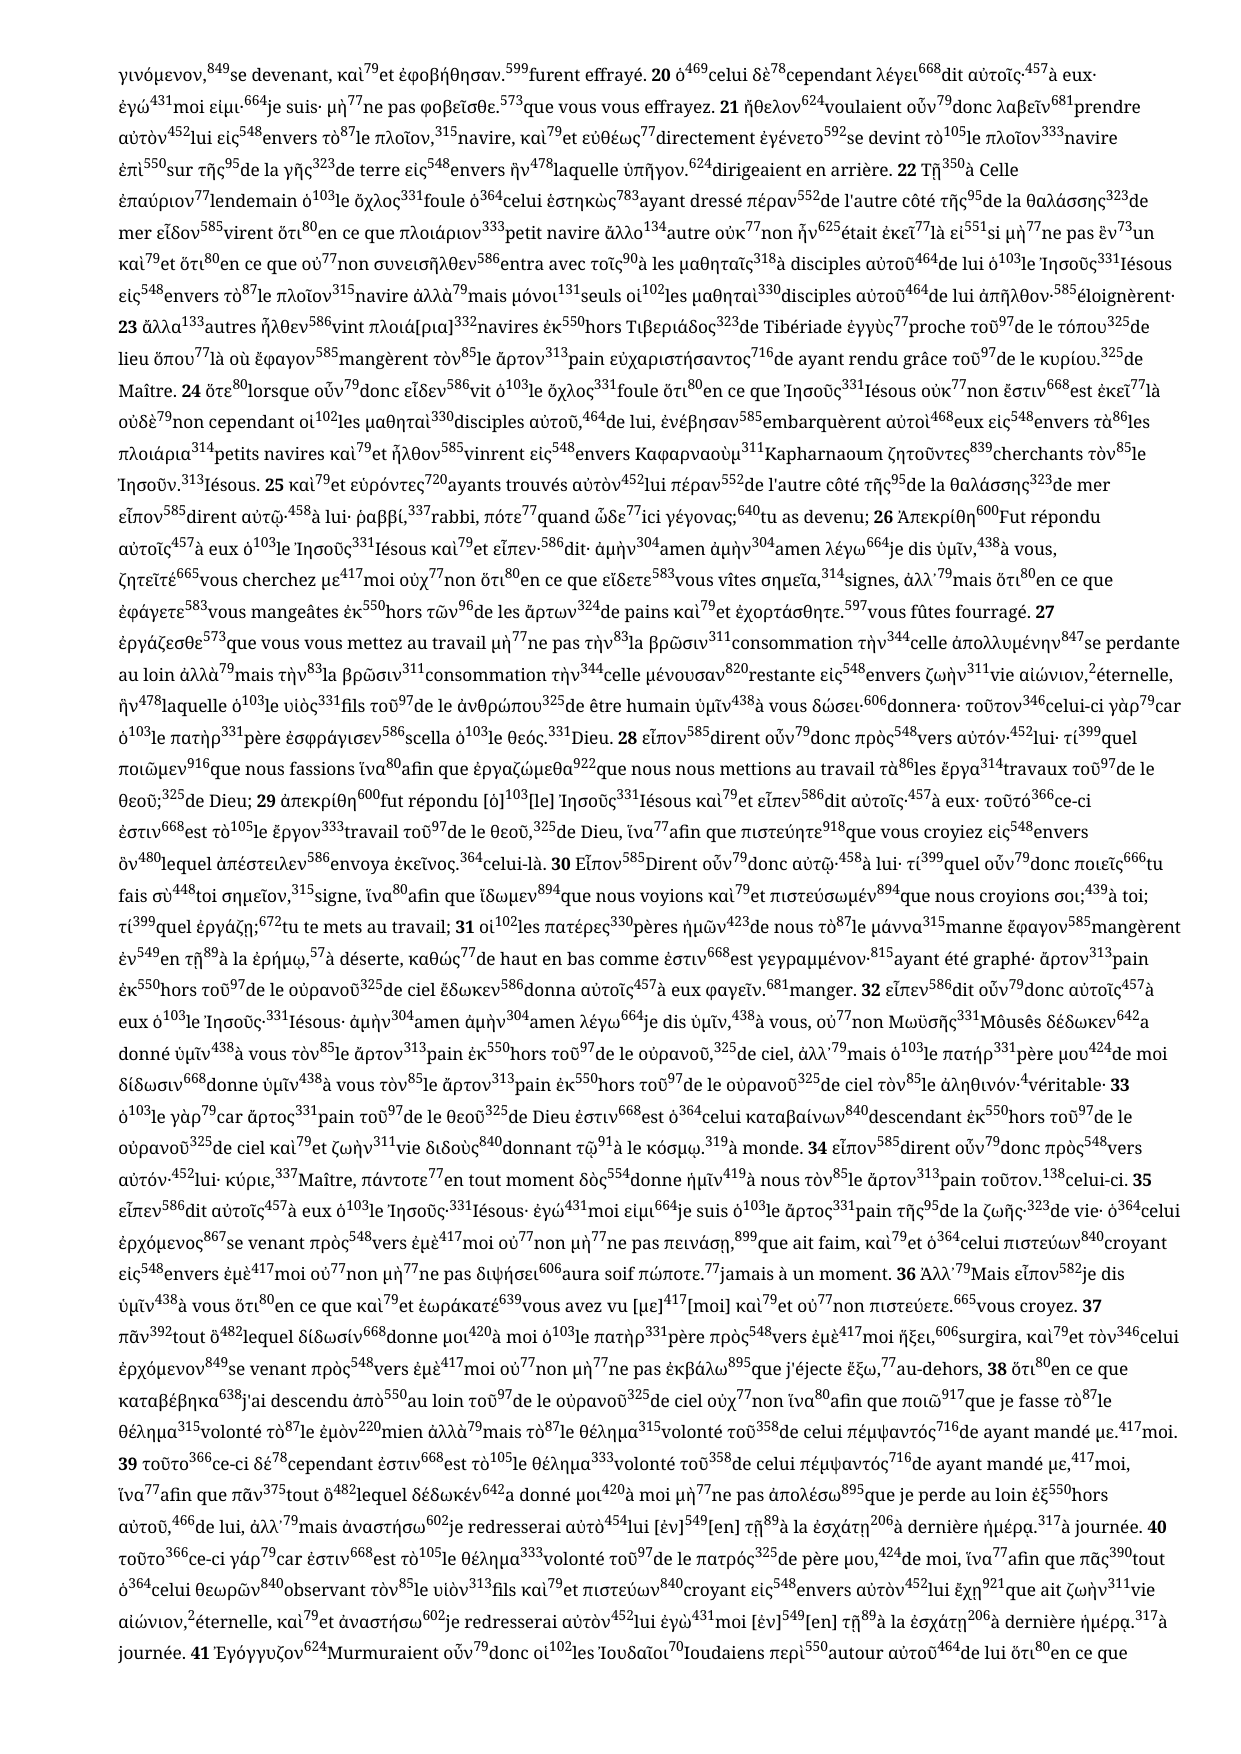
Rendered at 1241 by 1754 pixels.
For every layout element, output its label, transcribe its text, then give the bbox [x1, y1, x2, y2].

text 1 Μετὰ548Après ταῦτα347ces-ci ἀπῆλθεν586éloigna ὁ103le Ἰησοῦς331Iésous πέραν552de l'autre côté τῆς95de la θαλάσσης323de mer τῆς95de la Γαλιλαίας323de Galilée τῆς95de la Τιβεριάδος.323de Tibériade. 2 ἠκολούθει625suivait δὲ78cependant αὐτῷ458à lui ὄχλος331foule πολύς,287nombreux, ὅτι80en ce que ἐθεώρουν624observaient τὰ86les σημεῖα314signes ἃ481lesquels ἐποίει625faisait ἐπὶ550sur τῶν357de ceux ἀσθενούντων.833de étants infirme. 3 ἀνῆλθεν586vint de bas en haut δὲ78cependant εἰς548envers τὸ87le ὄρος315montagne Ἰησοῦς331Iésous καὶ79et ἐκεῖ77là ἐκάθητο631se était assis μετὰ550avec τῶν96de les μαθητῶν324de disciples αὐτοῦ.464de lui. 4 ἦν625était δὲ78cependant ἐγγὺς77proche τὸ105le πάσχα,333pâque, ἡ101la ἑορτὴ329fête τῶν96de les Ἰουδαίων.64de Ioudaiens. 5 Ἐπάρας721Ayant surélevé οὖν79donc τοὺς244les ὀφθαλμοὺς312yeux ὁ103le Ἰησοῦς331Iésous καὶ79et θεασάμενος740se ayant contemplé ὅτι80en ce que πολὺς287nombreux ὄχλος331foule ἔρχεται674se vient πρὸς548vers αὐτὸν452lui λέγει668dit πρὸς548vers Φίλιππον·313Philippe· πόθεν77d'où? ἀγοράσωμεν894que nous achetions à l'agora ἄρτους312pains ἵνα80afin que φάγωσιν898que mangent οὗτοι;363ceux-ci; 6 τοῦτο348ce-ci δὲ78cependant ἔλεγεν625disait πειράζων840mettant en tentation αὐτόν·452lui· αὐτὸς469lui γὰρ79car ᾔδει659avait su τί399quel ἔμελλεν625imminait ποιεῖν.689faire. 7 ἀπεκρίθη600fut répondu αὐτῷ458à lui [ὁ]364[celui] Φίλιππος·331Philippe· διακοσίων192de deux cents δηναρίων326de deniers ἄρτοι330pains οὐκ77non ἀρκοῦσιν667suffisent αὐτοῖς457à eux ἵνα80afin que ἕκαστος390chacun βραχύ55court [τι]375[un quelconque] λάβῃ.899que prenne. 8 λέγει668dit αὐτῷ458à lui εἷς71un ἐκ550hors τῶν96de les μαθητῶν324de disciples αὐτοῦ,464de lui, Ἀνδρέας331André ὁ103le ἀδελφὸς331frère Σίμωνος325de Simon Πέτρου·325de Pierre· 9 ἔστιν668est παιδάριον333petit jeune enfant ὧδε77ici ὃς498lequel ἔχει668a πέντε178cinq ἄρτους312pains κριθίνους3d'orges καὶ79et δύο180deux ὀψάρια·314fretins· ἀλλὰ79mais ταῦτα365ces-ci τί412quel ἐστιν668est εἰς548envers τοσούτους;345aussi grands; 10 εἶπεν586dit ὁ103le Ἰησοῦς·331Iésous· ποιήσατε553faites τοὺς84les ἀνθρώπους312êtres humains ἀναπεσεῖν.681tomber de bas en haut. ἦν625était δὲ78cependant χόρτος331herbe πολὺς287nombreux ἐν549en τῷ91à le τόπῳ.319à lieu. ἀνέπεσαν585tombèrent de bas en haut οὖν79donc οἱ102les ἄνδρες330hommes τὸν85le ἀριθμὸν313nombre ὡς77comme πεντακισχίλιοι.70cinq mille. 11 ἔλαβεν586prit οὖν79donc τοὺς84les ἄρτους312pains ὁ103le Ἰησοῦς331Iésous καὶ79et εὐχαριστήσας721ayant rendu grâce διέδωκεν586distribua τοῖς351à ceux ἀνακειμένοις854à se couchants de bas en haut ὁμοίως77semblablement καὶ77aussi ἐκ550hors τῶν98de les ὀψαρίων326de fretins ὅσον482autant lequel ἤθελον.624voulaient. 12 ὡς80comme δὲ78cependant ἐνεπλήσθησαν,599furent rempli dans, λέγει668dit τοῖς90à les μαθηταῖς318à disciples αὐτοῦ·464de lui· συναγάγετε553menez ensemble τὰ86les περισσεύσαντα708ayants surabondés κλάσματα,314morceaux, ἵνα80afin que μή77ne pas τι392un quelconque ἀπόληται.905que se perde au loin. 13 συνήγαγον585menèrent ensemble οὖν79donc καὶ79et ἐγέμισαν585remplirent pleinement δώδεκα178douze κοφίνους312couffins κλασμάτων326de morceaux ἐκ550hors τῶν96de les πέντε190de cinq ἄρτων324de pains τῶν96de les κριθίνων15de d'orges ἃ499lesquels ἐπερίσσευσαν585surabondèrent τοῖς351à ceux βεβρωκόσιν.773à ayants dévorés. 14 Οἱ102Les οὖν79donc ἄνθρωποι330êtres humains ἰδόντες720ayants vus ὃ482lequel ἐποίησεν586fit σημεῖον315signe ἔλεγον624disaient ὅτι80en ce que οὗτός364celui-ci ἐστιν668est ἀληθῶς77vraiment ὁ103le προφήτης331prophète ὁ498celui ἐρχόμενος867se venant εἰς548envers τὸν85le κόσμον.313monde. 15 Ἰησοῦς331Iésous οὖν79donc γνοὺς721ayant connu ὅτι80en ce que μέλλουσιν667imminent ἔρχεσθαι690se venir καὶ79et ἁρπάζειν689ravir αὐτὸν452lui ἵνα80afin que ποιήσωσιν898que fassent βασιλέα,313roi, ἀνεχώρησεν586replaça πάλιν77de nouveau εἰς548envers τὸ87le ὄρος315montagne αὐτὸς542lui-même μόνος.132seul. 16 Ὡς80Comme δὲ78cependant ὀψία69tardive ἐγένετο592se devint κατέβησαν585descendirent οἱ102les μαθηταὶ330disciples αὐτοῦ464de lui ἐπὶ548sur τὴν83la θάλασσαν311mer 17 καὶ79et ἐμβάντες720ayants embarqués εἰς548envers πλοῖον315navire ἤρχοντο630se venaient πέραν552de l'autre côté τῆς95de la θαλάσσης323de mer εἰς548envers Καφαρναούμ.311Kapharnaoum. καὶ79et σκοτία329ténèbre ἤδη77déjà ἐγεγόνει659avait devenu καὶ79et οὔπω77non encore ἐληλύθει659avait venu πρὸς548vers αὐτοὺς451eux ὁ103le Ἰησοῦς,331Iésous, 18 ἥ101la τε79et aussi θάλασσα329mer ἀνέμου325de vent μεγάλου16de grand πνέοντος834de soufflant διεγείρετο.636était réveillé. 19 ἐληλακότες782ayants propulsés οὖν79donc ὡς77comme σταδίους312stades εἴκοσι178vingt πέντε178cinq ἢ79ou τριάκοντα178trente θεωροῦσιν667observent τὸν85le Ἰησοῦν313Iésous περιπατοῦντα822piétinant autour ἐπὶ550sur τῆς95de la θαλάσσης323de mer καὶ79et ἐγγὺς77proche τοῦ99de le πλοίου327de navire γινόμενον,849se devenant, καὶ79et ἐφοβήθησαν.599furent effrayé. 20 ὁ469celui δὲ78cependant λέγει668dit αὐτοῖς·457à eux· ἐγώ431moi εἰμι·664je suis· μὴ77ne pas φοβεῖσθε.573que vous vous effrayez. 21 ἤθελον624voulaient οὖν79donc λαβεῖν681prendre αὐτὸν452lui εἰς548envers τὸ87le πλοῖον,315navire, καὶ79et εὐθέως77directement ἐγένετο592se devint τὸ105le πλοῖον333navire ἐπὶ550sur τῆς95de la γῆς323de terre εἰς548envers ἣν478laquelle ὑπῆγον.624dirigeaient en arrière. 22 Τῇ350à Celle ἐπαύριον77lendemain ὁ103le ὄχλος331foule ὁ364celui ἑστηκὼς783ayant dressé πέραν552de l'autre côté τῆς95de la θαλάσσης323de mer εἶδον585virent ὅτι80en ce que πλοιάριον333petit navire ἄλλο134autre οὐκ77non ἦν625était ἐκεῖ77là εἰ551si μὴ77ne pas ἓν73un καὶ79et ὅτι80en ce que οὐ77non συνεισῆλθεν586entra avec τοῖς90à les μαθηταῖς318à disciples αὐτοῦ464de lui ὁ103le Ἰησοῦς331Iésous εἰς548envers τὸ87le πλοῖον315navire ἀλλὰ79mais μόνοι131seuls οἱ102les μαθηταὶ330disciples αὐτοῦ464de lui ἀπῆλθον·585éloignèrent· 23 ἄλλα133autres ἦλθεν586vint πλοιά[ρια]332navires ἐκ550hors Τιβεριάδος323de Tibériade ἐγγὺς77proche τοῦ97de le τόπου325de lieu ὅπου77là où ἔφαγον585mangèrent τὸν85le ἄρτον313pain εὐχαριστήσαντος716de ayant rendu grâce τοῦ97de le κυρίου.325de Maître. 24 ὅτε80lorsque οὖν79donc εἶδεν586vit ὁ103le ὄχλος331foule ὅτι80en ce que Ἰησοῦς331Iésous οὐκ77non ἔστιν668est ἐκεῖ77là οὐδὲ79non cependant οἱ102les μαθηταὶ330disciples αὐτοῦ,464de lui, ἐνέβησαν585embarquèrent αὐτοὶ468eux εἰς548envers τὰ86les πλοιάρια314petits navires καὶ79et ἦλθον585vinrent εἰς548envers Καφαρναοὺμ311Kapharnaoum ζητοῦντες839cherchants τὸν85le Ἰησοῦν.313Iésous. 25 καὶ79et εὑρόντες720ayants trouvés αὐτὸν452lui πέραν552de l'autre côté τῆς95de la θαλάσσης323de mer εἶπον585dirent αὐτῷ·458à lui· ῥαββί,337rabbi, πότε77quand ὧδε77ici γέγονας;640tu as devenu; 26 Ἀπεκρίθη600Fut répondu αὐτοῖς457à eux ὁ103le Ἰησοῦς331Iésous καὶ79et εἶπεν·586dit· ἀμὴν304amen ἀμὴν304amen λέγω664je dis ὑμῖν,438à vous, ζητεῖτέ665vous cherchez με417moi οὐχ77non ὅτι80en ce que εἴδετε583vous vîtes σημεῖα,314signes, ἀλλ᾽79mais ὅτι80en ce que ἐφάγετε583vous mangeâtes ἐκ550hors τῶν96de les ἄρτων324de pains καὶ79et ἐχορτάσθητε.597vous fûtes fourragé. 27 ἐργάζεσθε573que vous vous mettez au travail μὴ77ne pas τὴν83la βρῶσιν311consommation τὴν344celle ἀπολλυμένην847se perdante au loin ἀλλὰ79mais τὴν83la βρῶσιν311consommation τὴν344celle μένουσαν820restante εἰς548envers ζωὴν311vie αἰώνιον,2éternelle, ἣν478laquelle ὁ103le υἱὸς331fils τοῦ97de le ἀνθρώπου325de être humain ὑμῖν438à vous δώσει·606donnera· τοῦτον346celui-ci γὰρ79car ὁ103le πατὴρ331père ἐσφράγισεν586scella ὁ103le θεός.331Dieu. 28 εἶπον585dirent οὖν79donc πρὸς548vers αὐτόν·452lui· τί399quel ποιῶμεν916que nous fassions ἵνα80afin que ἐργαζώμεθα922que nous nous mettions au travail τὰ86les ἔργα314travaux τοῦ97de le θεοῦ;325de Dieu; 29 ἀπεκρίθη600fut répondu [ὁ]103[le] Ἰησοῦς331Iésous καὶ79et εἶπεν586dit αὐτοῖς·457à eux· τοῦτό366ce-ci ἐστιν668est τὸ105le ἔργον333travail τοῦ97de le θεοῦ,325de Dieu, ἵνα77afin que πιστεύητε918que vous croyiez εἰς548envers ὃν480lequel ἀπέστειλεν586envoya ἐκεῖνος.364celui-là. 30 Εἶπον585Dirent οὖν79donc αὐτῷ·458à lui· τί399quel οὖν79donc ποιεῖς666tu fais σὺ448toi σημεῖον,315signe, ἵνα80afin que ἴδωμεν894que nous voyions καὶ79et πιστεύσωμέν894que nous croyions σοι;439à toi; τί399quel ἐργάζῃ;672tu te mets au travail; 31 οἱ102les πατέρες330pères ἡμῶν423de nous τὸ87le μάννα315manne ἔφαγον585mangèrent ἐν549en τῇ89à la ἐρήμῳ,57à déserte, καθώς77de haut en bas comme ἐστιν668est γεγραμμένον·815ayant été graphé· ἄρτον313pain ἐκ550hors τοῦ97de le οὐρανοῦ325de ciel ἔδωκεν586donna αὐτοῖς457à eux φαγεῖν.681manger. 32 εἶπεν586dit οὖν79donc αὐτοῖς457à eux ὁ103le Ἰησοῦς·331Iésous· ἀμὴν304amen ἀμὴν304amen λέγω664je dis ὑμῖν,438à vous, οὐ77non Μωϋσῆς331Môusês δέδωκεν642a donné ὑμῖν438à vous τὸν85le ἄρτον313pain ἐκ550hors τοῦ97de le οὐρανοῦ,325de ciel, ἀλλ᾽79mais ὁ103le πατήρ331père μου424de moi δίδωσιν668donne ὑμῖν438à vous τὸν85le ἄρτον313pain ἐκ550hors τοῦ97de le οὐρανοῦ325de ciel τὸν85le ἀληθινόν·4véritable· 33 ὁ103le γὰρ79car ἄρτος331pain τοῦ97de le θεοῦ325de Dieu ἐστιν668est ὁ364celui καταβαίνων840descendant ἐκ550hors τοῦ97de le οὐρανοῦ325de ciel καὶ79et ζωὴν311vie διδοὺς840donnant τῷ91à le κόσμῳ.319à monde. 34 εἶπον585dirent οὖν79donc πρὸς548vers αὐτόν·452lui· κύριε,337Maître, πάντοτε77en tout moment δὸς554donne ἡμῖν419à nous τὸν85le ἄρτον313pain τοῦτον.138celui-ci. 35 εἶπεν586dit αὐτοῖς457à eux ὁ103le Ἰησοῦς·331Iésous· ἐγώ431moi εἰμι664je suis ὁ103le ἄρτος331pain τῆς95de la ζωῆς·323de vie· ὁ364celui ἐρχόμενος867se venant πρὸς548vers ἐμὲ417moi οὐ77non μὴ77ne pas πεινάσῃ,899que ait faim, καὶ79et ὁ364celui πιστεύων840croyant εἰς548envers ἐμὲ417moi οὐ77non μὴ77ne pas διψήσει606aura soif πώποτε.77jamais à un moment. 36 Ἀλλ᾽79Mais εἶπον582je dis ὑμῖν438à vous ὅτι80en ce que καὶ79et ἑωράκατέ639vous avez vu [με]417[moi] καὶ79et οὐ77non πιστεύετε.665vous croyez. 37 πᾶν392tout ὃ482lequel δίδωσίν668donne μοι420à moi ὁ103le πατὴρ331père πρὸς548vers ἐμὲ417moi ἥξει,606surgira, καὶ79et τὸν346celui ἐρχόμενον849se venant πρὸς548vers ἐμὲ417moi οὐ77non μὴ77ne pas ἐκβάλω895que j'éjecte ἔξω,77au-dehors, 38 ὅτι80en ce que καταβέβηκα638j'ai descendu ἀπὸ550au loin τοῦ97de le οὐρανοῦ325de ciel οὐχ77non ἵνα80afin que ποιῶ917que je fasse τὸ87le θέλημα315volonté τὸ87le ἐμὸν220mien ἀλλὰ79mais τὸ87le θέλημα315volonté τοῦ358de celui πέμψαντός716de ayant mandé με.417moi. 39 τοῦτο366ce-ci δέ78cependant ἐστιν668est τὸ105le θέλημα333volonté τοῦ358de celui πέμψαντός716de ayant mandé με,417moi, ἵνα77afin que πᾶν375tout ὃ482lequel δέδωκέν642a donné μοι420à moi μὴ77ne pas ἀπολέσω895que je perde au loin ἐξ550hors αὐτοῦ,466de lui, ἀλλ᾽79mais ἀναστήσω602je redresserai αὐτὸ454lui [ἐν]549[en] τῇ89à la ἐσχάτῃ206à dernière ἡμέρᾳ.317à journée. 40 τοῦτο366ce-ci γάρ79car ἐστιν668est τὸ105le θέλημα333volonté τοῦ97de le πατρός325de père μου,424de moi, ἵνα77afin que πᾶς390tout ὁ364celui θεωρῶν840observant τὸν85le υἱὸν313fils καὶ79et πιστεύων840croyant εἰς548envers αὐτὸν452lui ἔχῃ921que ait ζωὴν311vie αἰώνιον,2éternelle, καὶ79et ἀναστήσω602je redresserai αὐτὸν452lui ἐγὼ431moi [ἐν]549[en] τῇ89à la ἐσχάτῃ206à dernière ἡμέρᾳ.317à journée. 41 Ἐγόγγυζον624Murmuraient οὖν79donc οἱ102les Ἰουδαῖοι70Ioudaiens περὶ550autour αὐτοῦ464de lui ὅτι80en ce que εἶπεν·586dit· ἐγώ431moi εἰμι664je suis ὁ103le ἄρτος331pain ὁ364celui καταβὰς721ayant descendu ἐκ550hors τοῦ97de le οὐρανοῦ,325de ciel, 42 καὶ79et ἔλεγον·624disaient· οὐχ340non οὗτός364celui-ci ἐστιν668est Ἰησοῦς331Iésous ὁ103le υἱὸς331fils Ἰωσήφ,325de Ioseph, οὗ492de lequel ἡμεῖς430nous οἴδαμεν637nous avons su τὸν85le πατέρα313père καὶ79et τὴν83la μητέρα;311mère; πῶς77comment? νῦν77maintenant λέγει668dit ὅτι80en ce que ἐκ550hors τοῦ97de le οὐρανοῦ325de ciel καταβέβηκα;638j'ai descendu; 43 ἀπεκρίθη600fut répondu Ἰησοῦς331Iésous καὶ79et εἶπεν586dit αὐτοῖς·457à eux· μὴ77ne pas γογγύζετε569murmurez μετ᾽550avec ἀλλήλων.504de les uns les autres. 44 οὐδεὶς390aucun δύναται674se peut ἐλθεῖν681venir πρός548vers με417moi ἐὰν80si le cas échéant μὴ77ne pas ὁ103le πατὴρ331père ὁ364celui πέμψας721ayant mandé με417moi ἑλκύσῃ899que tire αὐτόν,452lui, κἀγὼ431et moi ἀναστήσω602je redresserai αὐτὸν452lui ἐν549en τῇ89à la ἐσχάτῃ206à dernière ἡμέρᾳ.317à journée. 45 ἔστιν668est γεγραμμένον815ayant été graphé ἐν549en τοῖς90à les προφήταις·318à prophètes· καὶ79et ἔσονται611se seront πάντες286tous διδακτοὶ70enseignés θεοῦ·325de Dieu· πᾶς390tout ὁ364celui ἀκούσας721ayant écouté παρὰ550à côté τοῦ97de le πατρὸς325de père καὶ79et μαθὼν721ayant appris ἔρχεται674se vient πρὸς548vers ἐμέ.417moi. 46 οὐχ77non ὅτι80en ce que τὸν85le πατέρα313père ἑώρακέν642a vu τις390un quelconque εἰ551si μὴ77ne pas ὁ364celui ὢν840étant παρὰ550à côté τοῦ97de le θεοῦ,325de Dieu, οὗτος364celui-ci ἑώρακεν642a vu τὸν85le πατέρα.313père. 47 Ἀμὴν304Amen ἀμὴν304amen λέγω664je dis ὑμῖν,438à vous, ὁ364celui πιστεύων840croyant ἔχει668a ζωὴν311vie αἰώνιον.2éternelle. 48 Ἐγώ431Moi εἰμι664je suis ὁ103le ἄρτος331pain τῆς95de la ζωῆς.323de vie. 49 οἱ102les πατέρες330pères ὑμῶν441de vous ἔφαγον585mangèrent ἐν549en τῇ89à la ἐρήμῳ57à déserte τὸ87le μάννα315manne καὶ79et ἀπέθανον·585moururent loin· 50 οὗτός364celui-ci ἐστιν668est ὁ103le ἄρτος331pain ὁ364celui ἐκ550hors τοῦ97de le οὐρανοῦ325de ciel καταβαίνων,840descendant, ἵνα80afin que τις390un quelconque ἐξ550hors αὐτοῦ464de lui φάγῃ899que mange καὶ79et μὴ77ne pas ἀποθάνῃ.899que meure loin. 51 ἐγώ431moi εἰμι664je suis ὁ103le ἄρτος331pain ὁ364celui ζῶν840vivant ὁ364celui ἐκ550hors τοῦ97de le οὐρανοῦ325de ciel καταβάς·721ayant descendu· ἐάν80si le cas échéant τις390un quelconque φάγῃ899que mange ἐκ550hors τούτου150de celui-ci τοῦ97de le ἄρτου325de pain ζήσεται612se vivra εἰς548envers τὸν85le αἰῶνα,313ère, καὶ79et ὁ103le ἄρτος331pain δὲ78cependant ὃν480lequel ἐγὼ431moi δώσω602je donnerai ἡ101la σάρξ329chair μού424de moi ἐστιν668est ὑπὲρ550au-dessus τῆς95de la τοῦ97de le κόσμου325de monde ζωῆς.323de vie. 52 Ἐμάχοντο630Se bataillaient οὖν79donc πρὸς548vers ἀλλήλους501les uns les autres οἱ102les Ἰουδαῖοι70Ioudaiens λέγοντες·839disants· πῶς77comment? δύναται674se peut οὗτος364celui-ci ἡμῖν419à nous δοῦναι681donner τὴν83la σάρκα311chair [αὐτοῦ]464[de lui] φαγεῖν;681manger; 53 εἶπεν586dit οὖν79donc αὐτοῖς457à eux ὁ103le Ἰησοῦς·331Iésous· ἀμὴν304amen ἀμὴν304amen λέγω664je dis ὑμῖν,438à vous, ἐὰν80si le cas échéant μὴ77ne pas φάγητε896que vous mangiez τὴν83la σάρκα311chair τοῦ97de le υἱοῦ325de fils τοῦ97de le ἀνθρώπου325de être humain καὶ79et πίητε896que vous buviez αὐτοῦ464de lui τὸ87le αἷμα,315sang, οὐκ77non ἔχετε665vous avez ζωὴν311vie ἐν549en ἑαυτοῖς.519à vous-mêmes. 54 ὁ364celui τρώγων840rongeant μου424de moi τὴν83la σάρκα311chair καὶ79et πίνων840buvant μου424de moi τὸ87le αἷμα315sang ἔχει668a ζωὴν311vie αἰώνιον,2éternelle, κἀγὼ431et moi ἀναστήσω602je redresserai αὐτὸν452lui τῇ89à la ἐσχάτῃ206à dernière ἡμέρᾳ.317à journée. 55 ἡ101la γὰρ79car σάρξ329chair μου424de moi ἀληθής69vrai ἐστιν668est βρῶσις,329consommation, καὶ79et τὸ105le αἷμά333sang μου424de moi ἀληθής69vrai ἐστιν668est πόσις.329boisson. 56 ὁ364celui τρώγων840rongeant μου424de moi τὴν83la σάρκα311chair καὶ79et πίνων840buvant μου424de moi τὸ87le αἷμα315sang ἐν549en ἐμοὶ420à moi μένει668reste κἀγὼ431et moi ἐν549en αὐτῷ.458à lui. 57 καθὼς77de haut en bas comme ἀπέστειλέν586envoya με417moi ὁ103le ζῶν840vivant πατὴρ331père κἀγὼ431et moi ζῶ664je vis διὰ548par le fait de τὸν85le πατέρα,313père, καὶ77aussi ὁ364celui τρώγων840rongeant με417moi κἀκεῖνος364et celui-là ζήσει606vivra δι᾽548par le fait de ἐμέ.417moi. 58 οὗτός364celui-ci ἐστιν668est ὁ103le ἄρτος331pain ὁ364celui ἐξ550hors οὐρανοῦ325de ciel καταβάς,721ayant descendu, οὐ77non καθὼς77de haut en bas comme ἔφαγον585mangèrent οἱ102les πατέρες330pères καὶ79et ἀπέθανον·585moururent loin· ὁ364celui τρώγων840rongeant τοῦτον138celui-ci τὸν85le ἄρτον313pain ζήσει606vivra εἰς548envers τὸν85le αἰῶνα.313ère. 59 Ταῦτα347Ces-ci εἶπεν586dit ἐν549en συναγωγῇ317à synagogue διδάσκων840enseignant ἐν549en Καφαρναούμ.317à Kapharnaoum. 60 Πολλοὶ389Nombreux οὖν79donc ἀκούσαντες720ayants écoutés ἐκ550hors τῶν96de les μαθητῶν324de disciples αὐτοῦ464de lui εἶπαν·585dirent· σκληρός47dur ἐστιν668est ὁ103le λόγος331discours οὗτος·156celui-ci· τίς410quel δύναται674se peut αὐτοῦ464de lui ἀκούειν;689écouter; 61 εἰδὼς783ayant su δὲ78cependant ὁ103le Ἰησοῦς331Iésous ἐν549en ἑαυτῷ533à lui-même ὅτι80en ce que γογγύζουσιν667murmurent περὶ550autour τούτου360de ce-ci οἱ102les μαθηταὶ330disciples αὐτοῦ464de lui εἶπεν586dit αὐτοῖς·457à eux· τοῦτο366ce-ci ὑμᾶς436vous σκανδαλίζει;668scandalise; 62 ἐὰν80si le cas échéant οὖν79donc θεωρῆτε918que vous observiez τὸν85le υἱὸν313fils τοῦ97de le ἀνθρώπου325de être humain ἀναβαίνοντα822montant ὅπου80là où ἦν625était τὸ87le πρότερον;55plus avant; 63 τὸ105le πνεῦμά333souffle ἐστιν668est τὸ366ce ζῳοποιοῦν,842faisant être vivant, ἡ101la σὰρξ329chair οὐκ77non ὠφελεῖ668profite οὐδέν·375aucun· τὰ104les ῥήματα332oraux ἃ481lesquels ἐγὼ431moi λελάληκα638j'ai bavardé ὑμῖν438à vous πνεῦμά333souffle ἐστιν668est καὶ79et ζωή329vie ἐστιν.668est. 64 ἀλλ᾽79mais εἰσὶν667sont ἐξ550hors ὑμῶν441de vous τινες389des quelconques οἳ497lesquels οὐ77non πιστεύουσιν.667croient. ᾔδει659avait su γὰρ79car ἐξ550hors ἀρχῆς323de origine ὁ103le Ἰησοῦς331Iésous τίνες409quels εἰσὶν667sont οἱ363ceux μὴ77ne pas πιστεύοντες839croyants καὶ79et τίς410quel ἐστιν668est ὁ364celui παραδώσων765qui livrera αὐτόν.452lui. 65 καὶ79et ἔλεγεν·625disait· διὰ548par le fait de τοῦτο348ce-ci εἴρηκα638j'ai dit ὑμῖν438à vous ὅτι80en ce que οὐδεὶς390aucun δύναται674se peut ἐλθεῖν681venir πρός548vers με417moi ἐὰν80si le cas échéant μὴ77ne pas ᾖ921que soit δεδομένον815ayant été donné αὐτῷ458à lui ἐκ550hors τοῦ97de le πατρός.325de père. 66 Ἐκ550Hors τούτου360de ce-ci πολλοὶ389nombreux [ἐκ]550[hors] τῶν96de les μαθητῶν324de disciples αὐτοῦ464de lui ἀπῆλθον585éloignèrent εἰς548envers τὰ347ces ὀπίσω77derrière καὶ79et οὐκέτι77non plus μετ᾽550avec αὐτοῦ464de lui περιεπάτουν.624piétinaient autour. 67 εἶπεν586dit οὖν79donc ὁ103le Ἰησοῦς331Iésous τοῖς90à les δώδεκα·58à douze· μὴ340ne pas καὶ77aussi ὑμεῖς447vous θέλετε665vous voulez ὑπάγειν;689diriger en arrière; 68 ἀπεκρίθη600fut répondu αὐτῷ458à lui Σίμων331Simon Πέτρος·331Pierre· κύριε,337Maître, πρὸς548vers τίνα397quel ἀπελευσόμεθα;607nous nous éloignerons; ῥήματα314oraux ζωῆς323de vie αἰωνίου14de éternelle ἔχεις,666tu as, 69 καὶ79et ἡμεῖς430nous πεπιστεύκαμεν637nous avons cru καὶ79et ἐγνώκαμεν637nous avons connu ὅτι80en ce que σὺ448toi εἶ666tu es ὁ103le ἅγιος71saint τοῦ97de le θεοῦ.325de Dieu. 70 ἀπεκρίθη600fut répondu αὐτοῖς457à eux ὁ103le Ἰησοῦς·331Iésous· οὐκ340non ἐγὼ431moi ὑμᾶς436vous τοὺς84les δώδεκα52douze ἐξελεξάμην;588je m'élus; καὶ79et ἐξ550hors ὑμῶν441de vous εἷς71un διάβολός47diable ἐστιν.668est. 71 ἔλεγεν625disait δὲ78cependant τὸν85le Ἰούδαν313Iouda Σίμωνος325de Simon Ἰσκαριώτου·325de Iskariote· οὗτος364celui-ci γὰρ79car ἔμελλεν625imminait παραδιδόναι689livrer αὐτόν,452lui, εἷς71un ἐκ550hors τῶν96de les δώδεκα.64de douze. [118, 59, 1181, 1665]
